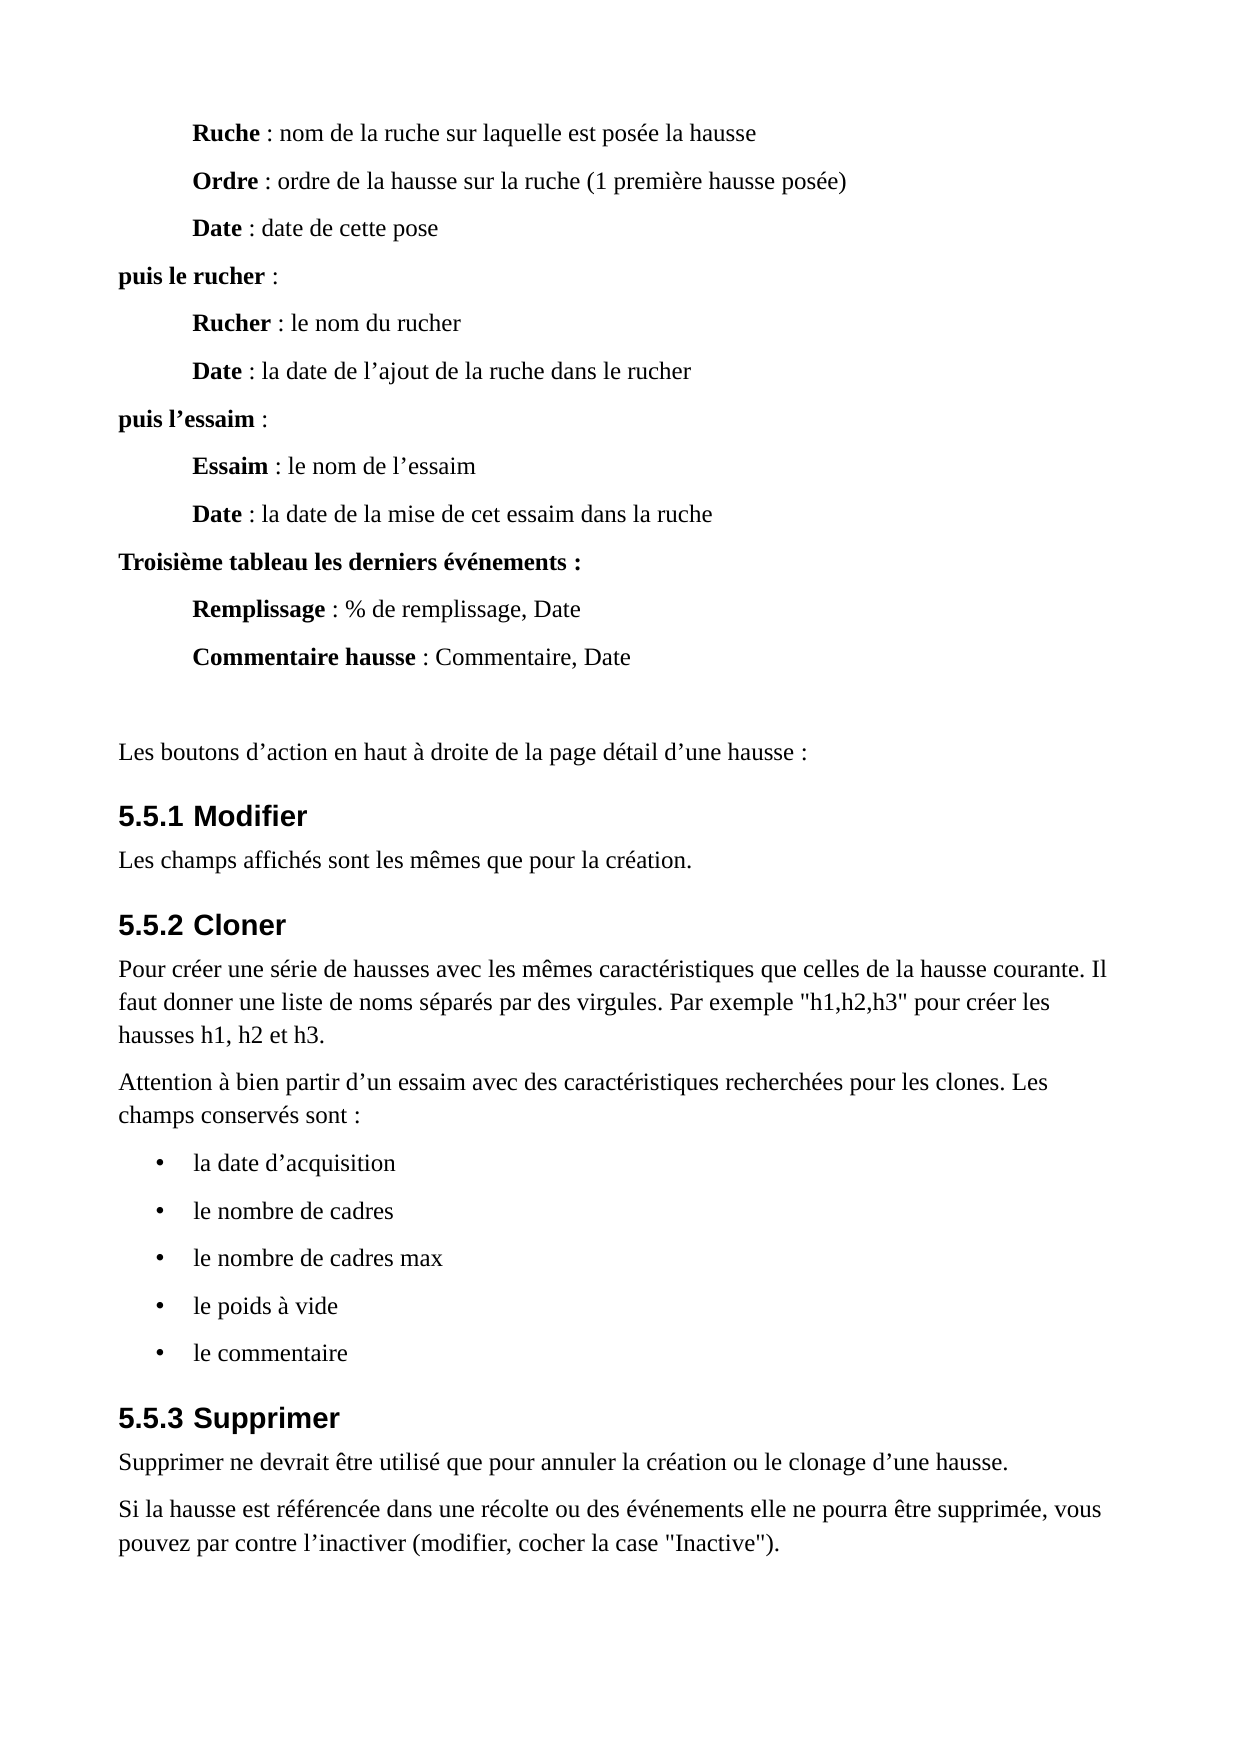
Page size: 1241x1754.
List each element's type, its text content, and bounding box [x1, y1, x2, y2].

text Ruche : nom de la ruche sur laquelle est posée la hausse [192, 118, 1122, 147]
text Remplissage : % de remplissage, Date [192, 594, 1122, 623]
list le nombre de cadres max [156, 1243, 1122, 1272]
subtitle Modifier [118, 799, 1122, 833]
text Essaim : le nom de l’essaim [192, 451, 1122, 480]
text puis le rucher : [118, 261, 1122, 290]
text Commentaire hausse : Commentaire, Date [192, 642, 1122, 671]
list la date d’acquisition [156, 1148, 1122, 1177]
text Les champs affichés sont les mêmes que pour la création. [118, 845, 1122, 874]
text Date : la date de l’ajout de la ruche dans le rucher [192, 356, 1122, 385]
text Les boutons d’action en haut à droite de la page détail d’une hausse : [118, 737, 1122, 766]
text Ordre : ordre de la hausse sur la ruche (1 première hausse posée) [192, 166, 1122, 194]
subtitle Supprimer [118, 1401, 1122, 1434]
text Pour créer une série de hausses avec les mêmes caractéristiques que celles de la hausse courante. Il faut donner une liste de noms séparés par des virgules. Par exemple "h1,h2,h3" pour créer les hausses h1, h2 et h3. [118, 954, 1122, 1049]
text Attention à bien partir d’un essaim avec des caractéristiques recherchées pour les clones. Les champs conservés sont : [118, 1067, 1122, 1129]
text Troisième tableau les derniers événements : [118, 547, 1122, 575]
text puis l’essaim : [118, 404, 1122, 432]
text Si la hausse est référencée dans une récolte ou des événements elle ne pourra être supprimée, vous pouvez par contre l’inactiver (modifier, cocher la case "Inactive"). [118, 1494, 1122, 1556]
text Rucher : le nom du rucher [192, 308, 1122, 337]
list le commentaire [156, 1338, 1122, 1367]
text Date : date de cette pose [192, 213, 1122, 242]
subtitle Cloner [118, 908, 1122, 941]
list le nombre de cadres [156, 1196, 1122, 1224]
list le poids à vide [156, 1291, 1122, 1320]
text Supprimer ne devrait être utilisé que pour annuler la création ou le clonage d’une hausse. [118, 1447, 1122, 1476]
text Date : la date de la mise de cet essaim dans la ruche [192, 499, 1122, 528]
